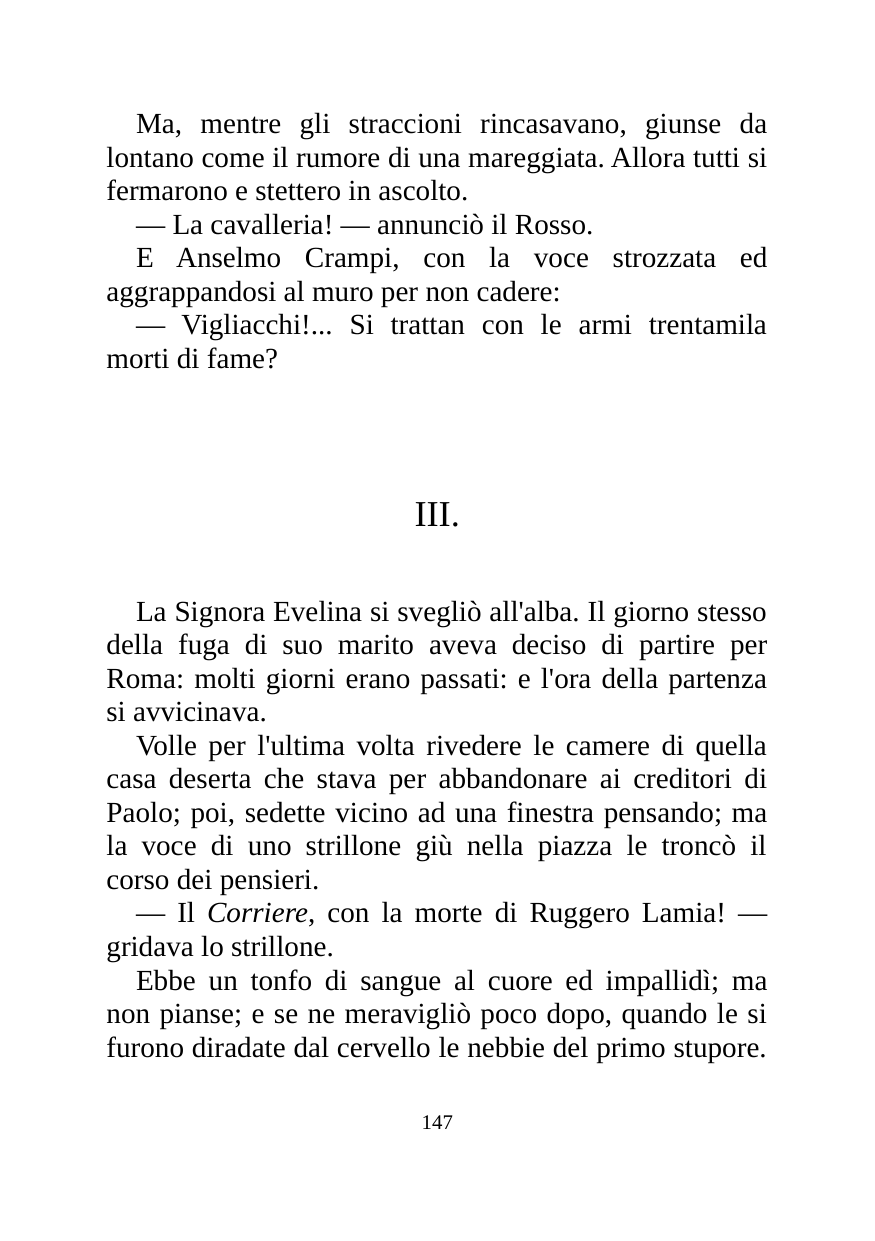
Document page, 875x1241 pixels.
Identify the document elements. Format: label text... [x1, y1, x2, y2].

text — Il Corriere, con la morte di Ruggero Lamia! — gridava lo strillone. [106, 896, 768, 963]
text — La cavalleria! — annunciò il Rosso. [106, 207, 768, 240]
subtitle III. [106, 493, 768, 535]
text La Signora Evelina si svegliò all'alba. Il giorno stesso della fuga di suo marito aveva deciso di partire per Roma: molti giorni erano passati: e l'ora della partenza si avvicinava. [106, 594, 768, 728]
text — Vigliacchi!... Si trattan con le armi trentamila morti di fame? [106, 307, 768, 374]
text E Anselmo Crampi, con la voce strozzata ed aggrappandosi al muro per non cadere: [106, 240, 768, 307]
text Ebbe un tonfo di sangue al cuore ed impallidì; ma non pianse; e se ne meravigliò poco dopo, quando le si furono diradate dal cervello le nebbie del primo stupore. [106, 963, 768, 1063]
text Volle per l'ultima volta rivedere le camere di quella casa deserta che stava per abbandonare ai creditori di Paolo; poi, sedette vicino ad una finestra pensando; ma la voce di uno strillone giù nella piazza le troncò il corso dei pensieri. [106, 728, 768, 896]
text Ma, mentre gli straccioni rincasavano, giunse da lontano come il rumore di una mareggiata. Allora tutti si fermarono e stettero in ascolto. [106, 106, 768, 207]
